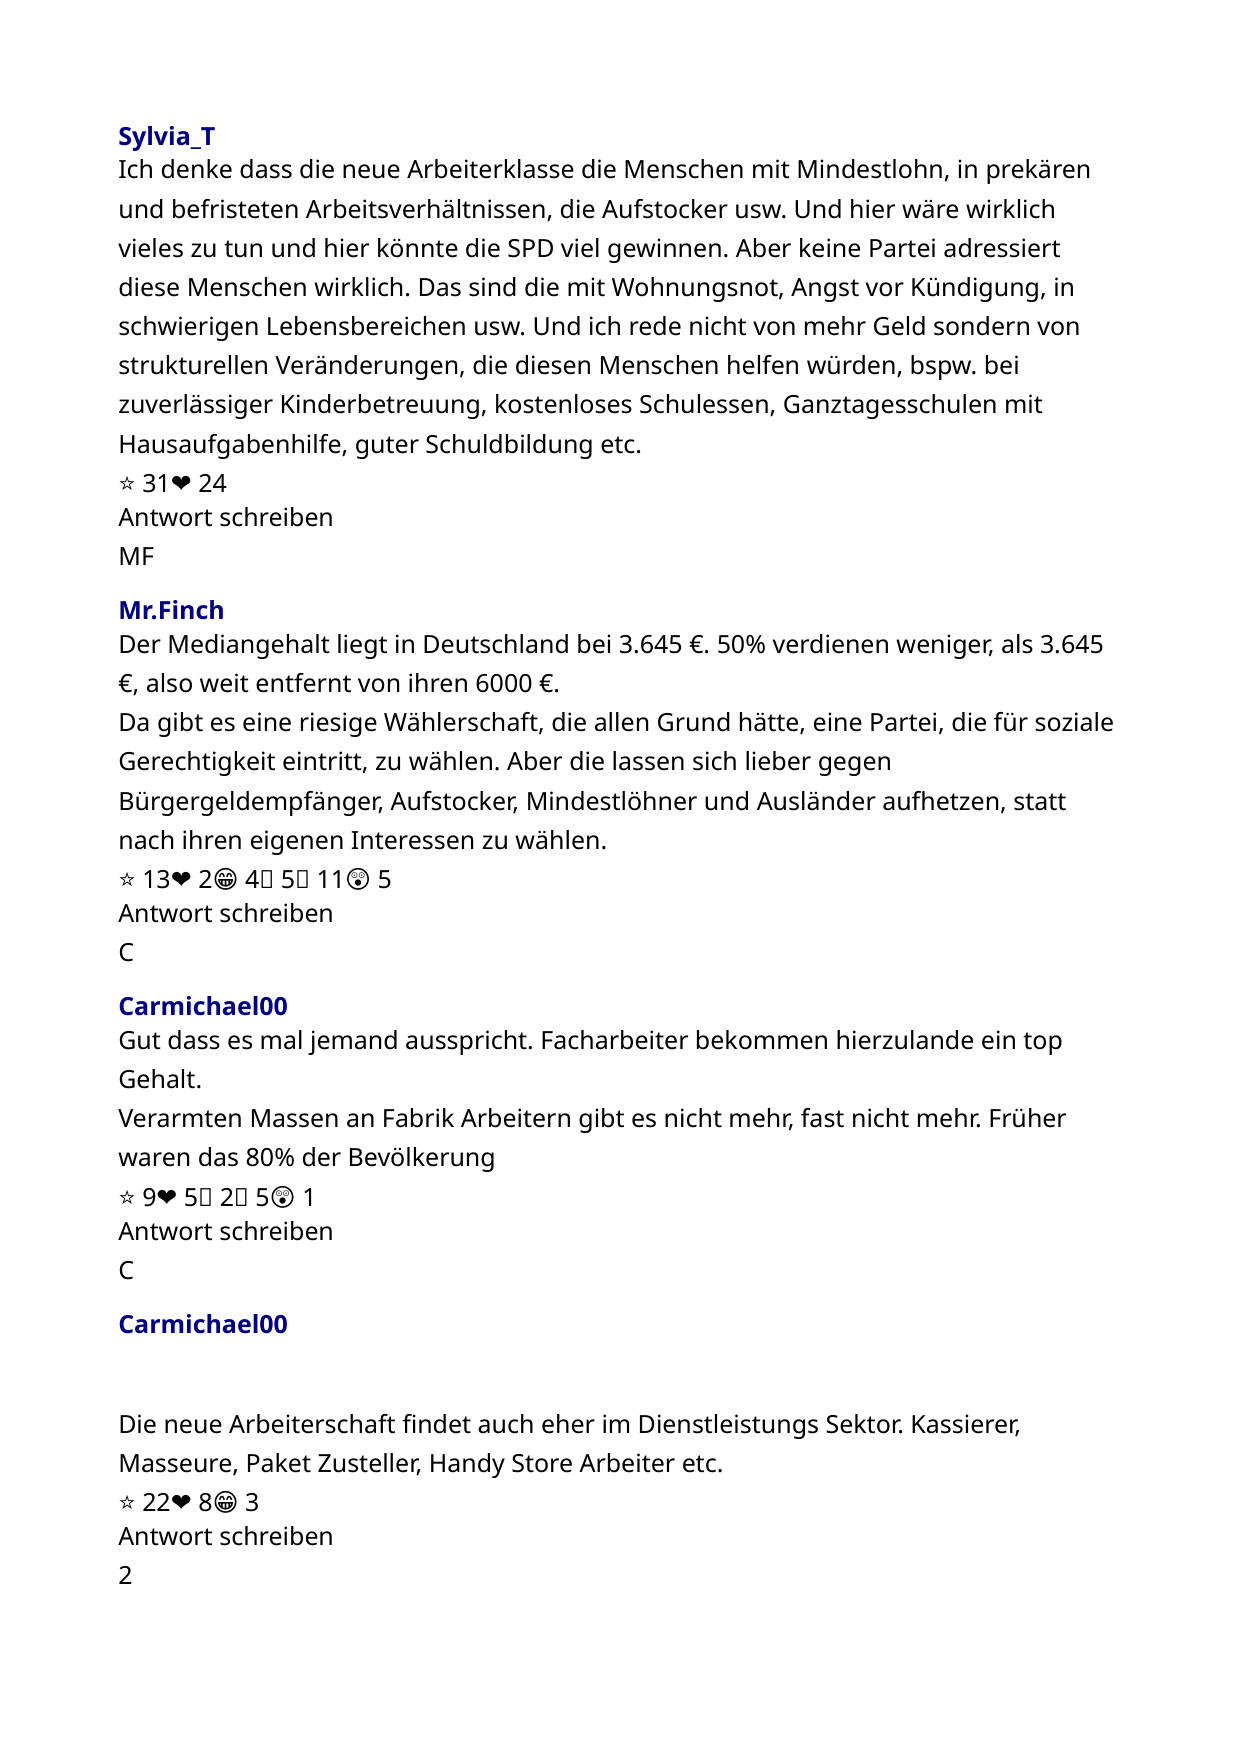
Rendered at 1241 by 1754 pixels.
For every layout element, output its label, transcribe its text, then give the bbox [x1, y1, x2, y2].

subtitle Carmichael00 [118, 988, 1122, 1023]
text ⭐️ 22❤️ 8😁 3 [118, 1485, 1122, 1519]
text ⭐️ 9❤️ 5🙁 2🤨 5😲 1 [118, 1179, 1122, 1213]
text Die neue Arbeiterschaft findet auch eher im Dienstleistungs Sektor. Kassierer, Masseure, Paket Zusteller, Handy Store Arbeiter etc. [118, 1406, 1122, 1479]
text Antwort schreiben [118, 499, 1122, 534]
text C [118, 1252, 1122, 1287]
subtitle Mr.Finch [118, 592, 1122, 627]
text Antwort schreiben [118, 896, 1122, 930]
text C [118, 935, 1122, 969]
subtitle Carmichael00 [118, 1306, 1122, 1340]
text ⭐️ 31❤️ 24 [118, 466, 1122, 499]
text Verarmten Massen an Fabrik Arbeitern gibt es nicht mehr, fast nicht mehr. Früher waren das 80% der Bevölkerung [118, 1101, 1122, 1174]
text Antwort schreiben [118, 1519, 1122, 1553]
text MF [118, 539, 1122, 573]
text Antwort schreiben [118, 1213, 1122, 1247]
text 2 [118, 1558, 1122, 1592]
text Gut dass es mal jemand ausspricht. Facharbeiter bekommen hierzulande ein top Gehalt. [118, 1023, 1122, 1096]
subtitle Sylvia_T [118, 118, 1122, 152]
text ⭐️ 13❤️ 2😁 4🙁 5🤨 11😲 5 [118, 862, 1122, 896]
text Ich denke dass die neue Arbeiterklasse die Menschen mit Mindestlohn, in prekären und befristeten Arbeitsverhältnissen, die Aufstocker usw. Und hier wäre wirklich vieles zu tun und hier könnte die SPD viel gewinnen. Aber keine Partei adressiert diese Menschen wirklich. Das sind die mit Wohnungsnot, Angst vor Kündigung, in schwierigen Lebensbereichen usw. Und ich rede nicht von mehr Geld sondern von strukturellen Veränderungen, die diesen Menschen helfen würden, bspw. bei zuverlässiger Kinderbetreuung, kostenloses Schulessen, Ganztagesschulen mit Hausaufgabenhilfe, guter Schuldbildung etc. [118, 152, 1122, 460]
text Der Mediangehalt liegt in Deutschland bei 3.645 €. 50% verdienen weniger, als 3.645 €, also weit entfernt von ihren 6000 €. Da gibt es eine riesige Wählerschaft, die allen Grund hätte, eine Partei, die für soziale Gerechtigkeit eintritt, zu wählen. Aber die lassen sich lieber gegen Bürgergeldempfänger, Aufstocker, Mindestlöhner und Ausländer aufhetzen, statt nach ihren eigenen Interessen zu wählen. [118, 627, 1122, 856]
